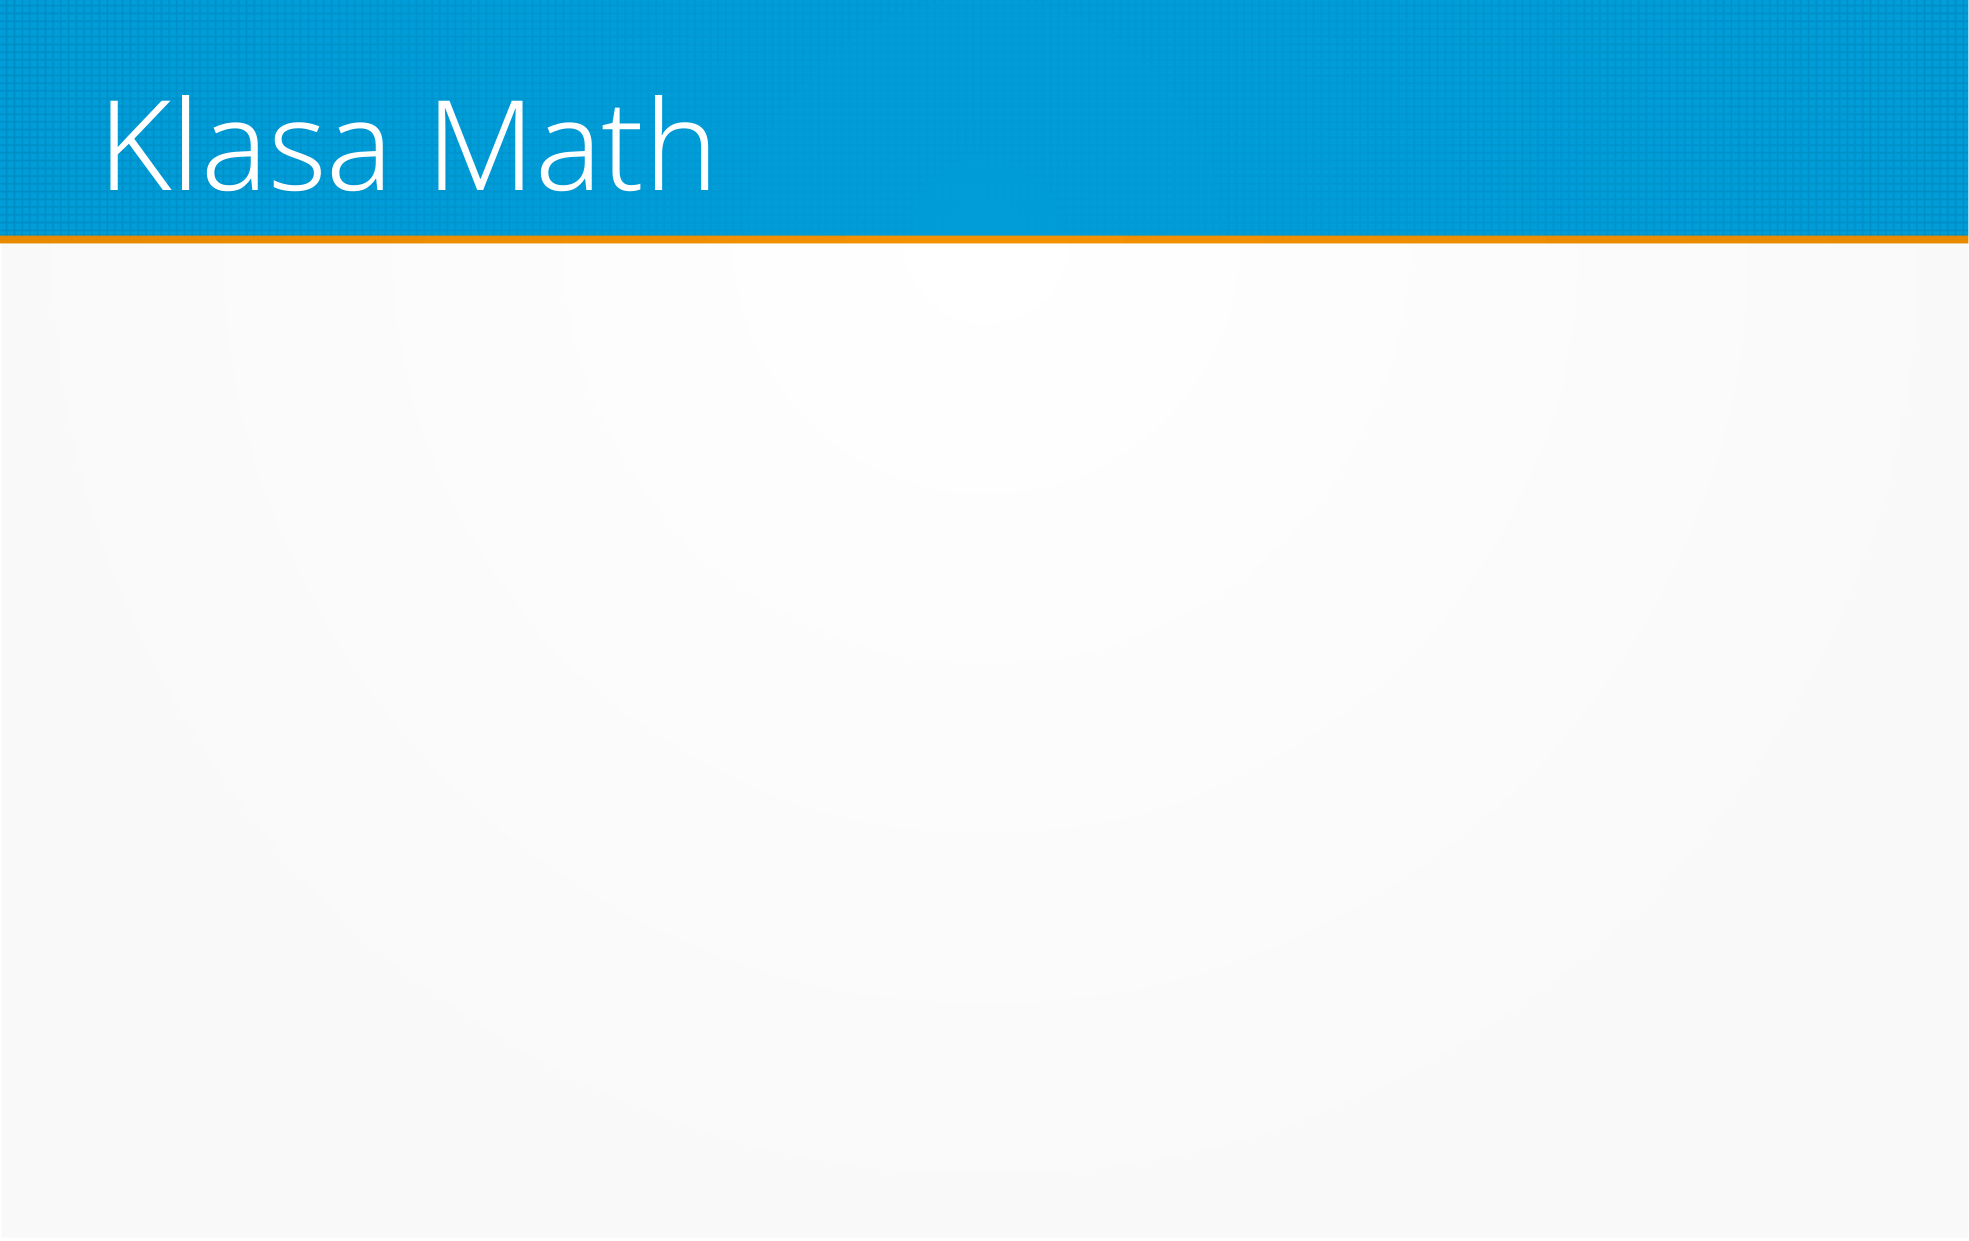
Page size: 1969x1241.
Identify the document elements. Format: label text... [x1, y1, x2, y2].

title Klasa Math [98, 19, 1870, 227]
picture [0, 236, 1969, 1241]
